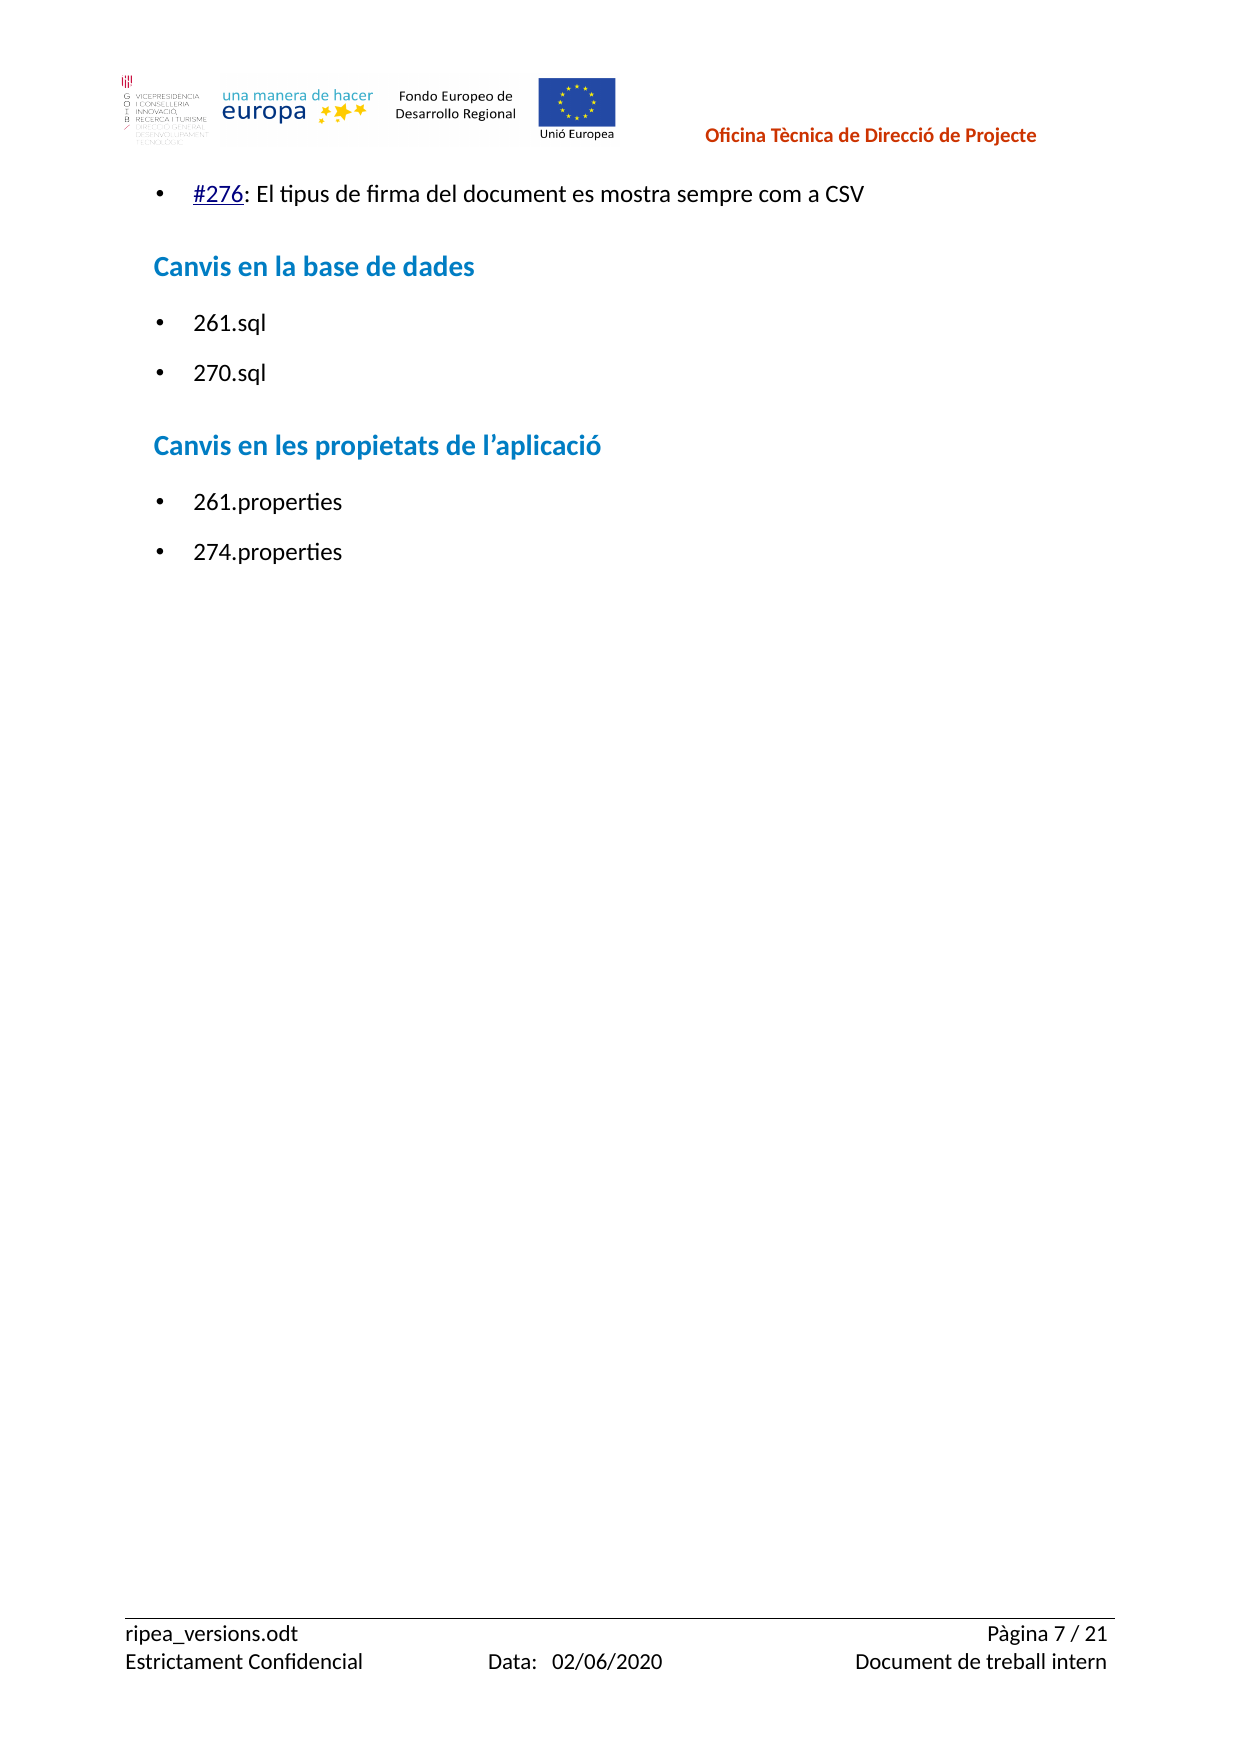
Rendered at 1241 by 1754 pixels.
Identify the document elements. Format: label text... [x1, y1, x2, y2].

list 274.properties [156, 536, 1122, 566]
list 270.sql [156, 357, 1122, 387]
picture [118, 73, 213, 147]
list 261.properties [156, 486, 1122, 517]
subtitle Canvis en les propietats de l’aplicació [153, 427, 1122, 463]
picture [219, 73, 621, 147]
subtitle Canvis en la base de dades [153, 248, 1122, 283]
list 261.sql [156, 307, 1122, 338]
list #276: El tipus de firma del document es mostra sempre com a CSV [156, 178, 1122, 208]
